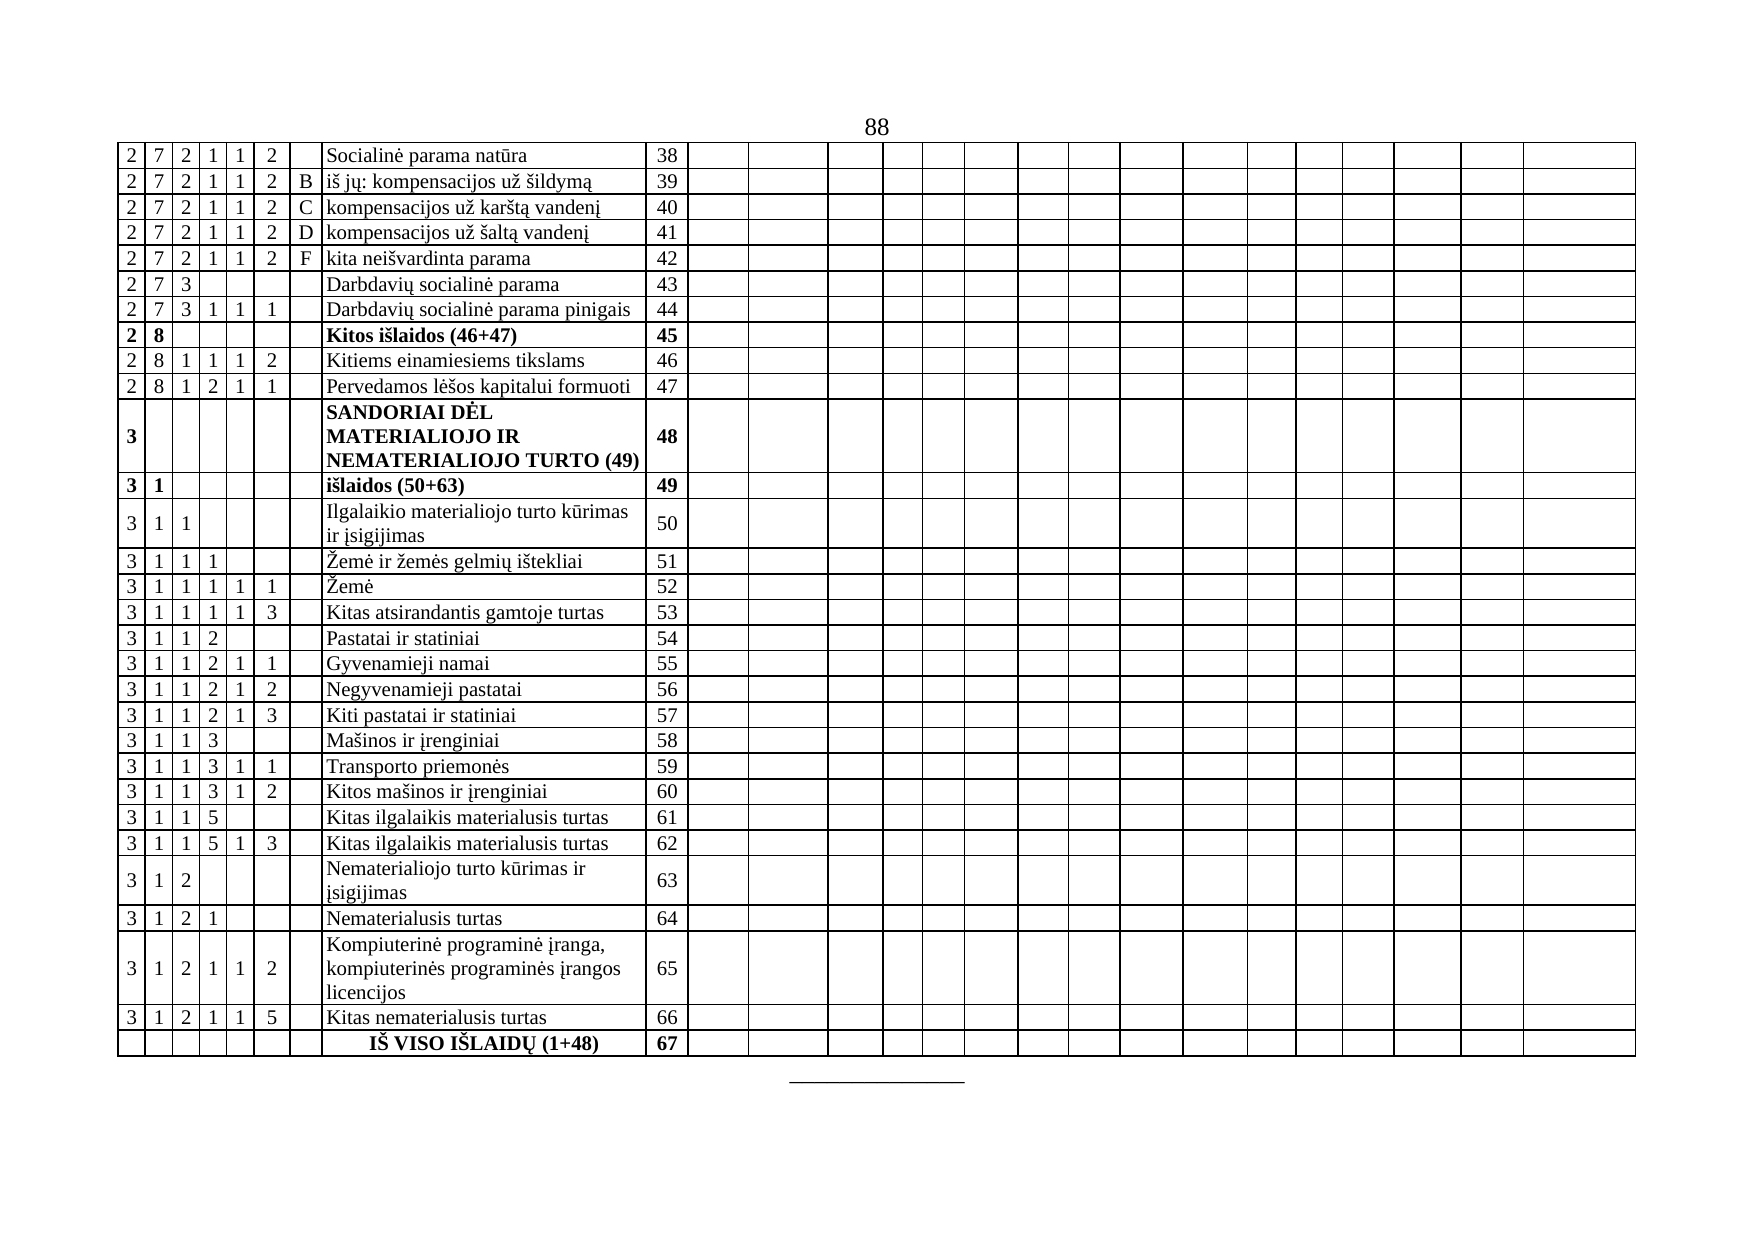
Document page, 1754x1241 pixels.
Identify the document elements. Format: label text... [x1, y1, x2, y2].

table_cell [749, 1031, 827, 1055]
table_cell [829, 1005, 882, 1029]
table_cell [1069, 272, 1119, 296]
table_cell [1019, 780, 1068, 803]
table_cell 2 [200, 626, 226, 650]
table_cell [923, 195, 964, 219]
table_cell [749, 677, 827, 701]
table_cell [1019, 856, 1068, 904]
table_cell [1121, 626, 1182, 650]
table_cell 1 [200, 1005, 226, 1029]
table_cell [1121, 575, 1182, 598]
table_cell [923, 728, 964, 752]
table_cell [749, 626, 827, 650]
table_cell [884, 1005, 922, 1029]
table_cell [689, 246, 748, 270]
table_cell [291, 626, 321, 650]
table_cell [1524, 1031, 1635, 1055]
table_cell [749, 195, 827, 219]
table_cell [884, 272, 922, 296]
table_cell [1184, 600, 1247, 624]
table_cell [1343, 677, 1393, 701]
table_cell [1343, 575, 1393, 598]
table_cell [291, 831, 321, 855]
table_cell [884, 297, 922, 321]
table_cell [146, 1031, 172, 1055]
table_cell [1184, 549, 1247, 573]
table_cell [965, 348, 1017, 372]
table_cell [291, 499, 321, 547]
table_cell 55 [647, 651, 687, 675]
table_cell [829, 297, 882, 321]
table_cell [1395, 297, 1460, 321]
table_cell [965, 600, 1017, 624]
table_cell [923, 831, 964, 855]
table_cell [1524, 473, 1635, 497]
table_cell [1524, 651, 1635, 675]
table_cell 3 [119, 906, 144, 930]
table_cell [749, 728, 827, 752]
table_cell [965, 831, 1017, 855]
table_cell [1069, 348, 1119, 372]
table_cell 1 [255, 374, 289, 398]
table_cell kompensacijos už šaltą vandenį [323, 220, 645, 244]
table_cell [1248, 246, 1295, 270]
table_cell 1 [255, 575, 289, 598]
table_cell [689, 754, 748, 778]
table_cell 2 [173, 906, 199, 930]
table_cell [1184, 473, 1247, 497]
table_cell [1121, 703, 1182, 727]
table_cell 3 [119, 856, 144, 904]
table_cell B [291, 169, 321, 193]
table_cell [1297, 856, 1342, 904]
table_cell 1 [227, 297, 253, 321]
table_cell 1 [146, 600, 172, 624]
table_cell [1462, 651, 1523, 675]
table_cell [689, 323, 748, 347]
table_cell [1248, 906, 1295, 930]
table_cell 3 [119, 703, 144, 727]
table_cell 1 [173, 703, 199, 727]
table_cell [1069, 297, 1119, 321]
table_cell [965, 626, 1017, 650]
table_cell [200, 473, 226, 497]
table_cell [1343, 831, 1393, 855]
table_cell [1395, 195, 1460, 219]
table_cell [1248, 575, 1295, 598]
table_cell [1184, 1031, 1247, 1055]
table_cell 53 [647, 600, 687, 624]
table_cell IŠ VISO IŠLAIDŲ (1+48) [323, 1031, 645, 1055]
table_cell 38 [647, 143, 687, 167]
table_cell Nematerialusis turtas [323, 906, 645, 930]
table_cell 1 [200, 932, 226, 1004]
table_cell [923, 473, 964, 497]
table_cell [1395, 600, 1460, 624]
table_cell [965, 374, 1017, 398]
table_cell [1395, 400, 1460, 472]
table_cell [689, 677, 748, 701]
table_cell [1121, 473, 1182, 497]
table_cell 2 [255, 143, 289, 167]
table_cell 42 [647, 246, 687, 270]
table_cell [291, 473, 321, 497]
table_cell [923, 297, 964, 321]
table_cell [1069, 856, 1119, 904]
table_cell [173, 400, 199, 472]
table_cell [965, 805, 1017, 829]
table_cell [965, 703, 1017, 727]
table_cell [1248, 195, 1295, 219]
table_cell 43 [647, 272, 687, 296]
table_cell [1297, 348, 1342, 372]
table_cell 1 [173, 348, 199, 372]
table_cell [1524, 754, 1635, 778]
table_cell [1343, 600, 1393, 624]
table_cell [1462, 932, 1523, 1004]
table_cell [1019, 297, 1068, 321]
table_cell 54 [647, 626, 687, 650]
table_cell [1297, 400, 1342, 472]
table_cell [749, 272, 827, 296]
table_cell [1184, 932, 1247, 1004]
table_cell [1462, 1031, 1523, 1055]
table_cell [1184, 499, 1247, 547]
table_cell [1462, 499, 1523, 547]
table_cell [884, 703, 922, 727]
table_cell 44 [647, 297, 687, 321]
table_cell [923, 677, 964, 701]
table_cell [1248, 220, 1295, 244]
table_cell 8 [146, 323, 172, 347]
table_cell [1248, 1031, 1295, 1055]
table_cell 3 [200, 728, 226, 752]
table_cell Kitas ilgalaikis materialusis turtas [323, 805, 645, 829]
table_cell [1121, 195, 1182, 219]
table_cell 2 [173, 246, 199, 270]
table_cell [1297, 549, 1342, 573]
table_cell [829, 246, 882, 270]
table_cell [884, 1031, 922, 1055]
table_cell [884, 932, 922, 1004]
table_cell [1121, 272, 1182, 296]
table_cell 1 [146, 651, 172, 675]
table_cell [1524, 195, 1635, 219]
table_cell 1 [173, 499, 199, 547]
table_cell 62 [647, 831, 687, 855]
table_cell Pastatai ir statiniai [323, 626, 645, 650]
table_cell [1121, 780, 1182, 803]
table_cell [965, 169, 1017, 193]
table_cell [1184, 169, 1247, 193]
table_cell [1297, 677, 1342, 701]
table_cell [291, 805, 321, 829]
table_cell [291, 677, 321, 701]
table_cell [923, 143, 964, 167]
table_cell [829, 220, 882, 244]
table_cell [1121, 400, 1182, 472]
table_cell [1069, 651, 1119, 675]
table_cell 1 [146, 473, 172, 497]
table_cell [1121, 220, 1182, 244]
table_cell 2 [200, 677, 226, 701]
table_cell [829, 272, 882, 296]
table_cell [1462, 195, 1523, 219]
table_cell [1524, 297, 1635, 321]
table_cell 2 [255, 780, 289, 803]
table_cell [689, 169, 748, 193]
table_cell 7 [146, 195, 172, 219]
table_cell [884, 728, 922, 752]
table_cell [1248, 932, 1295, 1004]
table_cell 1 [173, 626, 199, 650]
table_cell 3 [119, 626, 144, 650]
table_cell [965, 1031, 1017, 1055]
table_cell [1019, 272, 1068, 296]
table_cell [173, 1031, 199, 1055]
table_cell 3 [173, 297, 199, 321]
table_cell Kompiuterinė programinė įranga, kompiuterinės programinės įrangos licencijos [323, 932, 645, 1004]
table_cell [689, 1031, 748, 1055]
table_cell [1184, 220, 1247, 244]
table_cell [1121, 754, 1182, 778]
table_cell [884, 651, 922, 675]
table_cell [689, 780, 748, 803]
table_cell [1343, 1005, 1393, 1029]
table_cell [255, 272, 289, 296]
table_cell [749, 805, 827, 829]
table_cell 1 [227, 754, 253, 778]
table_cell [1524, 374, 1635, 398]
table_cell [884, 805, 922, 829]
table_cell [291, 297, 321, 321]
table_cell [689, 499, 748, 547]
table_cell [291, 754, 321, 778]
table_cell [1395, 246, 1460, 270]
table_cell [1343, 549, 1393, 573]
table_cell [923, 374, 964, 398]
table_cell [1297, 143, 1342, 167]
table_cell [1297, 195, 1342, 219]
table_cell [1019, 651, 1068, 675]
table_cell [1395, 575, 1460, 598]
table_cell [1069, 549, 1119, 573]
table_cell [689, 374, 748, 398]
table_cell 1 [146, 856, 172, 904]
table_cell [291, 1005, 321, 1029]
table_cell [1121, 805, 1182, 829]
table_cell [689, 626, 748, 650]
table_cell 56 [647, 677, 687, 701]
table_cell [1248, 626, 1295, 650]
table_cell [1462, 906, 1523, 930]
table_cell [965, 575, 1017, 598]
table_cell [1297, 1005, 1342, 1029]
table_cell [1184, 374, 1247, 398]
table_cell [200, 1031, 226, 1055]
table_cell [1019, 677, 1068, 701]
table_cell [173, 473, 199, 497]
table_cell 1 [227, 651, 253, 675]
table_cell Kitos išlaidos (46+47) [323, 323, 645, 347]
table_cell [1395, 805, 1460, 829]
table_cell 5 [200, 805, 226, 829]
table_cell [1184, 856, 1247, 904]
table_cell [1019, 473, 1068, 497]
table_cell Kitas ilgalaikis materialusis turtas [323, 831, 645, 855]
table_cell [689, 297, 748, 321]
table_cell [923, 323, 964, 347]
table_cell 2 [119, 297, 144, 321]
table_cell 2 [173, 143, 199, 167]
table_cell [749, 600, 827, 624]
table_cell [884, 195, 922, 219]
table_cell [1069, 169, 1119, 193]
table_cell 2 [173, 932, 199, 1004]
table_cell [1343, 932, 1393, 1004]
table_cell Darbdavių socialinė parama pinigais [323, 297, 645, 321]
table_cell [829, 195, 882, 219]
table_cell 2 [255, 348, 289, 372]
table_cell Socialinė parama natūra [323, 143, 645, 167]
table_cell [1248, 473, 1295, 497]
table_cell [1297, 728, 1342, 752]
table_cell 2 [119, 272, 144, 296]
table_cell [689, 600, 748, 624]
table_cell [1395, 856, 1460, 904]
table_cell [1524, 499, 1635, 547]
table_cell [255, 499, 289, 547]
table_cell [1297, 499, 1342, 547]
table_cell 8 [146, 348, 172, 372]
table_cell 1 [227, 195, 253, 219]
table_cell [1069, 703, 1119, 727]
table_cell [200, 272, 226, 296]
table_cell [1069, 143, 1119, 167]
table_cell [255, 856, 289, 904]
table_cell [200, 856, 226, 904]
table_cell [1395, 143, 1460, 167]
table_cell [1121, 143, 1182, 167]
table_cell 1 [227, 1005, 253, 1029]
table_cell [119, 1031, 144, 1055]
table_cell 1 [146, 805, 172, 829]
table_cell 2 [255, 246, 289, 270]
table_cell [884, 169, 922, 193]
table_cell [1297, 906, 1342, 930]
table_cell [884, 499, 922, 547]
table_cell [689, 651, 748, 675]
table_cell [1069, 1005, 1119, 1029]
table_cell [227, 499, 253, 547]
table_cell 3 [119, 754, 144, 778]
table_cell 7 [146, 272, 172, 296]
table_cell 1 [200, 143, 226, 167]
table_cell 1 [146, 1005, 172, 1029]
table_cell [923, 400, 964, 472]
table_cell [923, 780, 964, 803]
table_cell [291, 906, 321, 930]
table_cell [1524, 703, 1635, 727]
table_cell [1462, 856, 1523, 904]
table_cell 1 [255, 754, 289, 778]
table_cell [749, 348, 827, 372]
table_cell [1343, 143, 1393, 167]
table_cell 5 [200, 831, 226, 855]
table_cell 1 [146, 728, 172, 752]
table_cell [227, 856, 253, 904]
table_cell [255, 906, 289, 930]
table_cell [1248, 400, 1295, 472]
table_cell [1248, 600, 1295, 624]
table_cell [291, 600, 321, 624]
table_cell [1297, 780, 1342, 803]
table_cell [689, 195, 748, 219]
table_cell 40 [647, 195, 687, 219]
table_cell [965, 195, 1017, 219]
table_cell 1 [200, 169, 226, 193]
table_cell [255, 549, 289, 573]
table_cell [1248, 780, 1295, 803]
table_cell [923, 220, 964, 244]
table_cell 3 [255, 600, 289, 624]
table_cell [1297, 651, 1342, 675]
table_cell [1184, 831, 1247, 855]
table_cell [829, 1031, 882, 1055]
table_cell [689, 272, 748, 296]
table_cell [749, 575, 827, 598]
table_cell [1462, 677, 1523, 701]
table_cell [1524, 626, 1635, 650]
table_cell [1069, 1031, 1119, 1055]
table_cell [1343, 400, 1393, 472]
table_cell [1121, 906, 1182, 930]
table_cell [923, 1005, 964, 1029]
table_cell [829, 499, 882, 547]
table_cell [1297, 272, 1342, 296]
table_cell [749, 143, 827, 167]
table_cell [1121, 1031, 1182, 1055]
table_cell [1019, 728, 1068, 752]
table_cell [884, 600, 922, 624]
table_cell [1462, 473, 1523, 497]
table_cell 2 [173, 169, 199, 193]
table_cell 61 [647, 805, 687, 829]
table_cell [923, 1031, 964, 1055]
table_cell 2 [119, 246, 144, 270]
table_cell [965, 246, 1017, 270]
table_cell [1184, 1005, 1247, 1029]
table_cell 2 [255, 932, 289, 1004]
table_cell [829, 831, 882, 855]
table_cell [884, 780, 922, 803]
table_cell [884, 323, 922, 347]
table_cell [1462, 246, 1523, 270]
table_cell 1 [227, 374, 253, 398]
table_cell [829, 575, 882, 598]
table_cell [1019, 575, 1068, 598]
table_cell 3 [200, 754, 226, 778]
table_cell [689, 348, 748, 372]
table_cell [923, 499, 964, 547]
table_cell [1395, 323, 1460, 347]
table_cell [1121, 932, 1182, 1004]
table_cell [884, 856, 922, 904]
table_cell [1069, 195, 1119, 219]
table_cell [1069, 906, 1119, 930]
table_cell [1297, 805, 1342, 829]
table_cell [1019, 906, 1068, 930]
table_cell [1248, 143, 1295, 167]
table_cell 1 [146, 754, 172, 778]
table_cell [1069, 677, 1119, 701]
table_cell [965, 220, 1017, 244]
table_cell 3 [119, 600, 144, 624]
table_cell [829, 400, 882, 472]
table_cell 51 [647, 549, 687, 573]
table_cell [749, 754, 827, 778]
table_cell 2 [200, 703, 226, 727]
table_cell [1248, 754, 1295, 778]
table_cell [1297, 754, 1342, 778]
table_cell [1297, 473, 1342, 497]
table_cell [1395, 728, 1460, 752]
table_cell [1069, 374, 1119, 398]
table_cell [1184, 400, 1247, 472]
table_cell 49 [647, 473, 687, 497]
table_cell [923, 906, 964, 930]
table_cell [829, 600, 882, 624]
table_cell [689, 856, 748, 904]
table_cell [884, 400, 922, 472]
table_cell [884, 754, 922, 778]
table_cell [749, 220, 827, 244]
table_cell [1395, 374, 1460, 398]
table_cell 1 [227, 932, 253, 1004]
table_cell [1524, 400, 1635, 472]
table_cell [1019, 805, 1068, 829]
table_cell 1 [227, 348, 253, 372]
table_cell [1121, 323, 1182, 347]
table_cell [829, 651, 882, 675]
table_cell [1395, 754, 1460, 778]
table_cell 1 [146, 831, 172, 855]
table_cell [1248, 549, 1295, 573]
table_cell 41 [647, 220, 687, 244]
table_cell [1248, 831, 1295, 855]
table_cell 63 [647, 856, 687, 904]
table_cell [1121, 169, 1182, 193]
table_cell 2 [173, 195, 199, 219]
table_cell [291, 780, 321, 803]
table_cell [829, 677, 882, 701]
table_cell [689, 831, 748, 855]
table_cell [1248, 1005, 1295, 1029]
table_cell [1343, 169, 1393, 193]
table_cell [1462, 348, 1523, 372]
table_cell [884, 831, 922, 855]
table_cell [1019, 246, 1068, 270]
table_cell 66 [647, 1005, 687, 1029]
table_cell 3 [255, 831, 289, 855]
table_cell [829, 143, 882, 167]
table_cell [1121, 297, 1182, 321]
table_cell [1343, 856, 1393, 904]
table_cell 2 [255, 677, 289, 701]
table_cell [291, 272, 321, 296]
table_cell Transporto priemonės [323, 754, 645, 778]
table_cell [291, 651, 321, 675]
table_cell [884, 677, 922, 701]
table_cell [1069, 831, 1119, 855]
table_cell [1184, 728, 1247, 752]
table_cell [749, 651, 827, 675]
table_cell 48 [647, 400, 687, 472]
table_cell [1069, 575, 1119, 598]
table_cell [1069, 220, 1119, 244]
table_cell [1121, 831, 1182, 855]
table_cell [1524, 169, 1635, 193]
table_cell [1343, 220, 1393, 244]
table_cell [829, 728, 882, 752]
table_cell [1019, 374, 1068, 398]
table_cell [1524, 831, 1635, 855]
table_cell 1 [200, 549, 226, 573]
table_cell [1248, 651, 1295, 675]
table_cell 2 [119, 323, 144, 347]
table_cell [1462, 323, 1523, 347]
table_cell [829, 348, 882, 372]
table_cell [1248, 272, 1295, 296]
table_cell [1069, 600, 1119, 624]
table_cell [1019, 400, 1068, 472]
table_cell [689, 220, 748, 244]
table_cell [1248, 856, 1295, 904]
table_cell [749, 703, 827, 727]
table_cell [884, 348, 922, 372]
table_cell 59 [647, 754, 687, 778]
table_cell [1395, 703, 1460, 727]
table_cell kita neišvardinta parama [323, 246, 645, 270]
table_cell [1184, 246, 1247, 270]
table_cell 1 [255, 297, 289, 321]
table_cell [689, 473, 748, 497]
table_cell [965, 400, 1017, 472]
table_cell [1248, 169, 1295, 193]
table_cell [829, 780, 882, 803]
table_cell [227, 1031, 253, 1055]
table_cell [1297, 297, 1342, 321]
table_cell [749, 169, 827, 193]
table_cell 3 [119, 473, 144, 497]
table_cell [1121, 348, 1182, 372]
table_cell [1524, 728, 1635, 752]
table_cell 1 [173, 677, 199, 701]
table_cell 2 [173, 856, 199, 904]
table_cell [749, 1005, 827, 1029]
table_cell [1069, 805, 1119, 829]
table_cell [1343, 780, 1393, 803]
table_cell 1 [173, 374, 199, 398]
table_cell [1524, 246, 1635, 270]
table_cell [1184, 348, 1247, 372]
table_cell [884, 246, 922, 270]
table_cell 2 [119, 169, 144, 193]
table_cell [1019, 348, 1068, 372]
table_cell [923, 348, 964, 372]
table_cell Negyvenamieji pastatai [323, 677, 645, 701]
table_cell [1395, 549, 1460, 573]
table_cell [227, 272, 253, 296]
table_cell [291, 932, 321, 1004]
table_cell [1462, 1005, 1523, 1029]
table_cell 1 [200, 906, 226, 930]
table_cell [1184, 703, 1247, 727]
table_cell 2 [173, 1005, 199, 1029]
table_cell [1248, 297, 1295, 321]
table_cell [1019, 1005, 1068, 1029]
table_cell [1019, 1031, 1068, 1055]
table_cell [1524, 348, 1635, 372]
table_cell 1 [227, 575, 253, 598]
table_cell [1462, 400, 1523, 472]
table_cell [829, 754, 882, 778]
table_cell Kitas nematerialusis turtas [323, 1005, 645, 1029]
table_cell [1343, 323, 1393, 347]
table_cell [1524, 575, 1635, 598]
table_cell [965, 780, 1017, 803]
table_cell [291, 549, 321, 573]
table_cell Pervedamos lėšos kapitalui formuoti [323, 374, 645, 398]
table_cell [1462, 600, 1523, 624]
table_cell [1343, 1031, 1393, 1055]
table_cell [1069, 626, 1119, 650]
table_cell [923, 651, 964, 675]
table_cell [1462, 169, 1523, 193]
table_cell [1395, 220, 1460, 244]
table_cell 3 [119, 677, 144, 701]
table_cell 1 [173, 754, 199, 778]
table_cell [1248, 323, 1295, 347]
table_cell 3 [119, 1005, 144, 1029]
table_cell 1 [173, 575, 199, 598]
table_cell [1462, 374, 1523, 398]
table_cell [1462, 831, 1523, 855]
table_cell [1019, 703, 1068, 727]
table_cell [1395, 780, 1460, 803]
table_cell [749, 297, 827, 321]
table_cell [965, 856, 1017, 904]
table_cell 2 [119, 143, 144, 167]
table_cell 3 [119, 651, 144, 675]
table_cell Mašinos ir įrenginiai [323, 728, 645, 752]
table_cell Darbdavių socialinė parama [323, 272, 645, 296]
table_cell [1121, 499, 1182, 547]
table_cell [923, 246, 964, 270]
table_cell [227, 473, 253, 497]
table_cell 65 [647, 932, 687, 1004]
table_cell [884, 473, 922, 497]
table_cell 1 [227, 831, 253, 855]
table_cell [1462, 703, 1523, 727]
table_cell [1297, 220, 1342, 244]
table_cell [1524, 549, 1635, 573]
table_cell [1524, 856, 1635, 904]
table_cell [829, 856, 882, 904]
table_cell [689, 1005, 748, 1029]
table_cell [1462, 549, 1523, 573]
table_cell [965, 1005, 1017, 1029]
table_cell [749, 906, 827, 930]
table_cell [1248, 805, 1295, 829]
table_cell [923, 169, 964, 193]
table_cell [884, 626, 922, 650]
table_cell 1 [227, 143, 253, 167]
table_cell [255, 473, 289, 497]
table_cell [227, 906, 253, 930]
table_cell 57 [647, 703, 687, 727]
table_cell [1121, 246, 1182, 270]
table_cell 1 [173, 805, 199, 829]
table_cell [1019, 626, 1068, 650]
table_cell [1019, 932, 1068, 1004]
table_cell 1 [173, 549, 199, 573]
table_cell [1184, 272, 1247, 296]
table_cell 1 [227, 600, 253, 624]
table_cell [689, 703, 748, 727]
table_cell [1069, 780, 1119, 803]
table_cell [227, 805, 253, 829]
table_cell [1297, 600, 1342, 624]
table_cell [749, 473, 827, 497]
table_cell [1069, 323, 1119, 347]
table_cell [1343, 754, 1393, 778]
table_cell [1069, 473, 1119, 497]
table_cell [829, 805, 882, 829]
table_cell [884, 143, 922, 167]
table_cell [689, 805, 748, 829]
table_cell [1343, 728, 1393, 752]
table_cell 2 [119, 348, 144, 372]
table_cell [1019, 220, 1068, 244]
table_cell 39 [647, 169, 687, 193]
table_cell [884, 906, 922, 930]
table_cell [1069, 400, 1119, 472]
table_cell [965, 549, 1017, 573]
table_cell D [291, 220, 321, 244]
table_cell [923, 703, 964, 727]
table_cell [1019, 549, 1068, 573]
table_cell 1 [146, 626, 172, 650]
table_cell [200, 323, 226, 347]
table_cell 2 [119, 220, 144, 244]
table_cell [749, 932, 827, 1004]
table_cell [689, 906, 748, 930]
table_cell [965, 932, 1017, 1004]
table_cell [1462, 575, 1523, 598]
table_cell 2 [119, 195, 144, 219]
table_cell [1343, 195, 1393, 219]
table_cell [1184, 297, 1247, 321]
table_cell [1343, 374, 1393, 398]
table_cell [1343, 297, 1393, 321]
table_cell [1462, 297, 1523, 321]
table_cell [1069, 499, 1119, 547]
table_cell [829, 703, 882, 727]
table_cell [1343, 703, 1393, 727]
table_cell 7 [146, 169, 172, 193]
table_cell [1395, 1031, 1460, 1055]
table_cell 2 [200, 651, 226, 675]
table_cell Kitos mašinos ir įrenginiai [323, 780, 645, 803]
table_cell [1184, 651, 1247, 675]
table_cell 1 [146, 549, 172, 573]
table_cell [884, 575, 922, 598]
table_cell 1 [173, 600, 199, 624]
table_cell 3 [119, 831, 144, 855]
table_cell [923, 856, 964, 904]
table_cell [923, 600, 964, 624]
table_cell [200, 400, 226, 472]
text ______________ [118, 1057, 1635, 1085]
table_cell [1019, 600, 1068, 624]
table_cell [923, 754, 964, 778]
table_cell [965, 651, 1017, 675]
table_cell 1 [173, 728, 199, 752]
table_cell [1343, 626, 1393, 650]
table_cell 60 [647, 780, 687, 803]
table_cell 1 [173, 651, 199, 675]
table_cell [173, 323, 199, 347]
table_cell [291, 703, 321, 727]
table_cell [884, 374, 922, 398]
table_cell [1297, 831, 1342, 855]
table_cell [1248, 677, 1295, 701]
table_cell [1462, 220, 1523, 244]
table_cell [200, 499, 226, 547]
table_cell 58 [647, 728, 687, 752]
table_cell [1462, 728, 1523, 752]
table_cell 52 [647, 575, 687, 598]
table_cell 1 [146, 575, 172, 598]
table_cell [829, 549, 882, 573]
table_cell Žemė ir žemės gelmių ištekliai [323, 549, 645, 573]
table_cell 1 [173, 780, 199, 803]
table_cell [749, 856, 827, 904]
table_cell [1395, 272, 1460, 296]
table_cell [291, 400, 321, 472]
table_cell 1 [200, 195, 226, 219]
table_cell [965, 323, 1017, 347]
table_cell [965, 728, 1017, 752]
table_cell 1 [200, 220, 226, 244]
table_cell [1343, 348, 1393, 372]
table_cell [1121, 651, 1182, 675]
table_cell [829, 374, 882, 398]
table_cell [884, 549, 922, 573]
table_cell Kitas atsirandantis gamtoje turtas [323, 600, 645, 624]
table_cell [1524, 906, 1635, 930]
table_cell C [291, 195, 321, 219]
table_cell [1524, 677, 1635, 701]
table_cell [749, 400, 827, 472]
table_cell Kiti pastatai ir statiniai [323, 703, 645, 727]
table_cell [1297, 323, 1342, 347]
table_cell [749, 499, 827, 547]
table_cell [1524, 780, 1635, 803]
table_cell [1395, 348, 1460, 372]
table_cell [1343, 499, 1393, 547]
table_cell [1343, 651, 1393, 675]
table_cell Kitiems einamiesiems tikslams [323, 348, 645, 372]
table_cell [1184, 626, 1247, 650]
table_cell [1184, 754, 1247, 778]
table_cell [1184, 323, 1247, 347]
table_cell [1462, 780, 1523, 803]
table_cell [1069, 754, 1119, 778]
table_cell [1297, 575, 1342, 598]
table_cell 1 [227, 703, 253, 727]
table_cell 2 [200, 374, 226, 398]
table_cell [1019, 195, 1068, 219]
table_cell išlaidos (50+63) [323, 473, 645, 497]
table_cell [1297, 703, 1342, 727]
table_cell 1 [146, 499, 172, 547]
table_cell [965, 754, 1017, 778]
table_cell [749, 374, 827, 398]
table_cell [1462, 626, 1523, 650]
table_cell [689, 549, 748, 573]
table_cell [1462, 272, 1523, 296]
table_cell [689, 728, 748, 752]
table_cell 2 [255, 220, 289, 244]
table_cell 46 [647, 348, 687, 372]
table_cell 1 [200, 575, 226, 598]
table_cell [291, 856, 321, 904]
table_cell [1395, 831, 1460, 855]
table_cell [965, 473, 1017, 497]
table_cell [689, 400, 748, 472]
table_cell [1395, 169, 1460, 193]
table_cell 64 [647, 906, 687, 930]
table_cell 1 [146, 780, 172, 803]
table_cell [1395, 906, 1460, 930]
table_cell [1121, 677, 1182, 701]
table_cell [227, 549, 253, 573]
table_cell [1395, 932, 1460, 1004]
table_cell [1121, 374, 1182, 398]
table_cell [1121, 549, 1182, 573]
table_cell [227, 728, 253, 752]
table_cell 1 [255, 651, 289, 675]
table_cell [1297, 246, 1342, 270]
table_cell 1 [146, 677, 172, 701]
table_cell 1 [173, 831, 199, 855]
table_cell 3 [173, 272, 199, 296]
table_cell 2 [119, 374, 144, 398]
table_cell [829, 323, 882, 347]
table_cell F [291, 246, 321, 270]
table_cell [1019, 169, 1068, 193]
table_cell [1248, 374, 1295, 398]
table_cell [1184, 195, 1247, 219]
table_cell [1184, 805, 1247, 829]
table_cell 1 [227, 169, 253, 193]
table_cell [146, 400, 172, 472]
table_cell [923, 549, 964, 573]
table_cell [923, 575, 964, 598]
table_cell [291, 575, 321, 598]
table_cell [1248, 703, 1295, 727]
table_cell 3 [255, 703, 289, 727]
table_cell [1524, 1005, 1635, 1029]
table_cell 1 [146, 932, 172, 1004]
table_cell [1019, 831, 1068, 855]
table_cell [689, 575, 748, 598]
table_cell [1297, 374, 1342, 398]
table_cell [749, 780, 827, 803]
table_cell Gyvenamieji namai [323, 651, 645, 675]
table_cell [1297, 1031, 1342, 1055]
table_cell [829, 932, 882, 1004]
table_cell [1524, 323, 1635, 347]
table_cell [291, 1031, 321, 1055]
table_cell [1297, 932, 1342, 1004]
table_cell [1248, 499, 1295, 547]
table_cell [1343, 246, 1393, 270]
table_cell [1524, 932, 1635, 1004]
table_cell [291, 143, 321, 167]
table_cell [1184, 677, 1247, 701]
table_cell [1184, 906, 1247, 930]
table_cell 7 [146, 246, 172, 270]
table_cell [749, 323, 827, 347]
table_cell 7 [146, 297, 172, 321]
table_cell [689, 143, 748, 167]
table_cell [1343, 805, 1393, 829]
table_cell [1524, 143, 1635, 167]
table_cell [255, 626, 289, 650]
table_cell [1184, 780, 1247, 803]
table_cell [291, 728, 321, 752]
table_cell 1 [200, 297, 226, 321]
table_cell [1019, 754, 1068, 778]
table_cell [1462, 143, 1523, 167]
table_cell [1343, 906, 1393, 930]
table_cell [1069, 932, 1119, 1004]
table_cell [829, 906, 882, 930]
table_cell 3 [119, 549, 144, 573]
table_cell 1 [200, 348, 226, 372]
table_cell [1121, 1005, 1182, 1029]
table_cell [227, 626, 253, 650]
table_cell [965, 143, 1017, 167]
table_cell [1395, 473, 1460, 497]
table_cell [255, 728, 289, 752]
table_cell [829, 169, 882, 193]
table_cell [965, 272, 1017, 296]
table_cell [1395, 677, 1460, 701]
table_cell 45 [647, 323, 687, 347]
table_cell [1069, 728, 1119, 752]
table_cell 1 [200, 600, 226, 624]
table_cell [923, 932, 964, 1004]
table_cell Ilgalaikio materialiojo turto kūrimas ir įsigijimas [323, 499, 645, 547]
table_cell Nematerialiojo turto kūrimas ir įsigijimas [323, 856, 645, 904]
table_cell [255, 805, 289, 829]
table_cell 67 [647, 1031, 687, 1055]
table_cell [965, 677, 1017, 701]
table_cell SANDORIAI DĖL MATERIALIOJO IR NEMATERIALIOJO TURTO (49) [323, 400, 645, 472]
table_cell [923, 805, 964, 829]
table_cell [689, 932, 748, 1004]
table_cell [965, 297, 1017, 321]
table_cell [1069, 246, 1119, 270]
table_cell 3 [119, 575, 144, 598]
table_cell 1 [200, 246, 226, 270]
table_cell iš jų: kompensacijos už šildymą [323, 169, 645, 193]
table_cell 3 [119, 728, 144, 752]
table_cell [227, 323, 253, 347]
table_cell [1462, 805, 1523, 829]
table_cell 2 [255, 169, 289, 193]
table_cell [1524, 220, 1635, 244]
table_cell [1524, 805, 1635, 829]
table_cell 1 [146, 906, 172, 930]
table_cell 3 [119, 805, 144, 829]
table_cell [923, 626, 964, 650]
table_cell [255, 400, 289, 472]
table_cell 1 [227, 780, 253, 803]
table_cell [227, 400, 253, 472]
table_cell 3 [119, 400, 144, 472]
table_cell 50 [647, 499, 687, 547]
table_cell [1184, 143, 1247, 167]
table_cell [749, 246, 827, 270]
table_cell [1019, 323, 1068, 347]
table_cell [1248, 348, 1295, 372]
table_cell 2 [255, 195, 289, 219]
table_cell kompensacijos už karštą vandenį [323, 195, 645, 219]
table_cell [291, 348, 321, 372]
table_cell [1524, 600, 1635, 624]
table_cell [965, 906, 1017, 930]
table_cell 7 [146, 143, 172, 167]
table_cell 1 [227, 246, 253, 270]
table_cell Žemė [323, 575, 645, 598]
table_cell [749, 831, 827, 855]
table_cell [1395, 1005, 1460, 1029]
table_cell [965, 499, 1017, 547]
table_cell 1 [146, 703, 172, 727]
table_cell [884, 220, 922, 244]
table_cell [1297, 626, 1342, 650]
table_cell [923, 272, 964, 296]
table_cell [291, 374, 321, 398]
table_cell [1019, 143, 1068, 167]
table_cell 1 [227, 677, 253, 701]
table_cell 8 [146, 374, 172, 398]
table_cell 5 [255, 1005, 289, 1029]
table_cell [1343, 272, 1393, 296]
table_cell [1121, 728, 1182, 752]
table_cell [1019, 499, 1068, 547]
table_cell [749, 549, 827, 573]
table_cell [1248, 728, 1295, 752]
table_cell 2 [173, 220, 199, 244]
table_cell [1395, 651, 1460, 675]
table_cell [255, 1031, 289, 1055]
table_cell [1395, 626, 1460, 650]
table_cell 1 [227, 220, 253, 244]
table_cell [1121, 600, 1182, 624]
table_cell 3 [119, 499, 144, 547]
table_cell 7 [146, 220, 172, 244]
table_cell [1343, 473, 1393, 497]
table_cell [255, 323, 289, 347]
table_cell [1184, 575, 1247, 598]
table_cell 3 [200, 780, 226, 803]
table_cell 3 [119, 932, 144, 1004]
table_cell [291, 323, 321, 347]
table_cell [1297, 169, 1342, 193]
table_cell [1462, 754, 1523, 778]
table_cell [1121, 856, 1182, 904]
table_cell [829, 473, 882, 497]
table_cell [1524, 272, 1635, 296]
table_cell 3 [119, 780, 144, 803]
table_cell [1395, 499, 1460, 547]
table_cell [829, 626, 882, 650]
table_cell 47 [647, 374, 687, 398]
